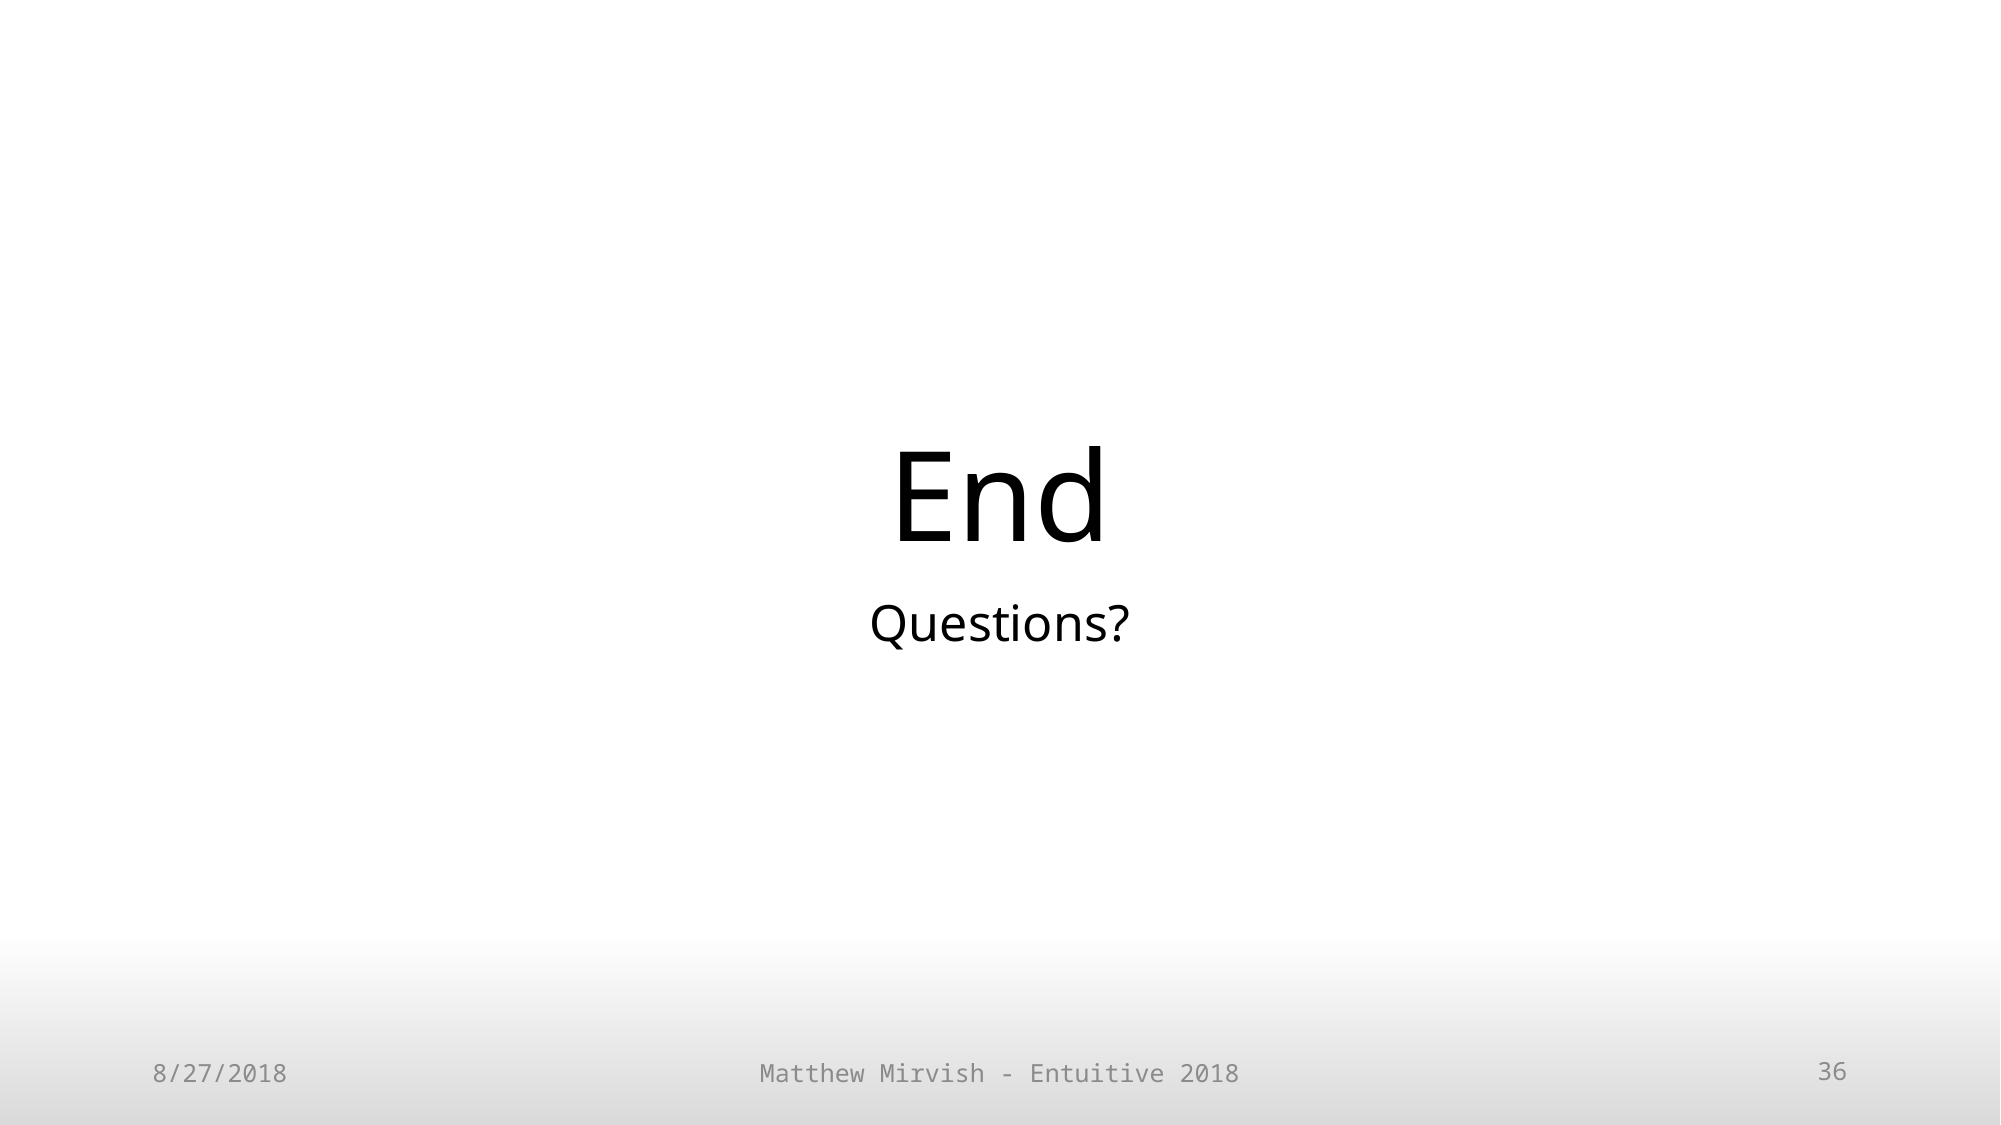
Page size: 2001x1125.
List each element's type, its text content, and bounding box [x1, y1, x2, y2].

footer Matthew Mirvish - Entuitive 2018 [662, 1042, 1338, 1103]
title End [249, 184, 1750, 576]
slide_number 8/27/2018 [137, 1042, 588, 1103]
subtitle Questions? [249, 590, 1750, 863]
slide_number [1412, 1042, 1863, 1103]
